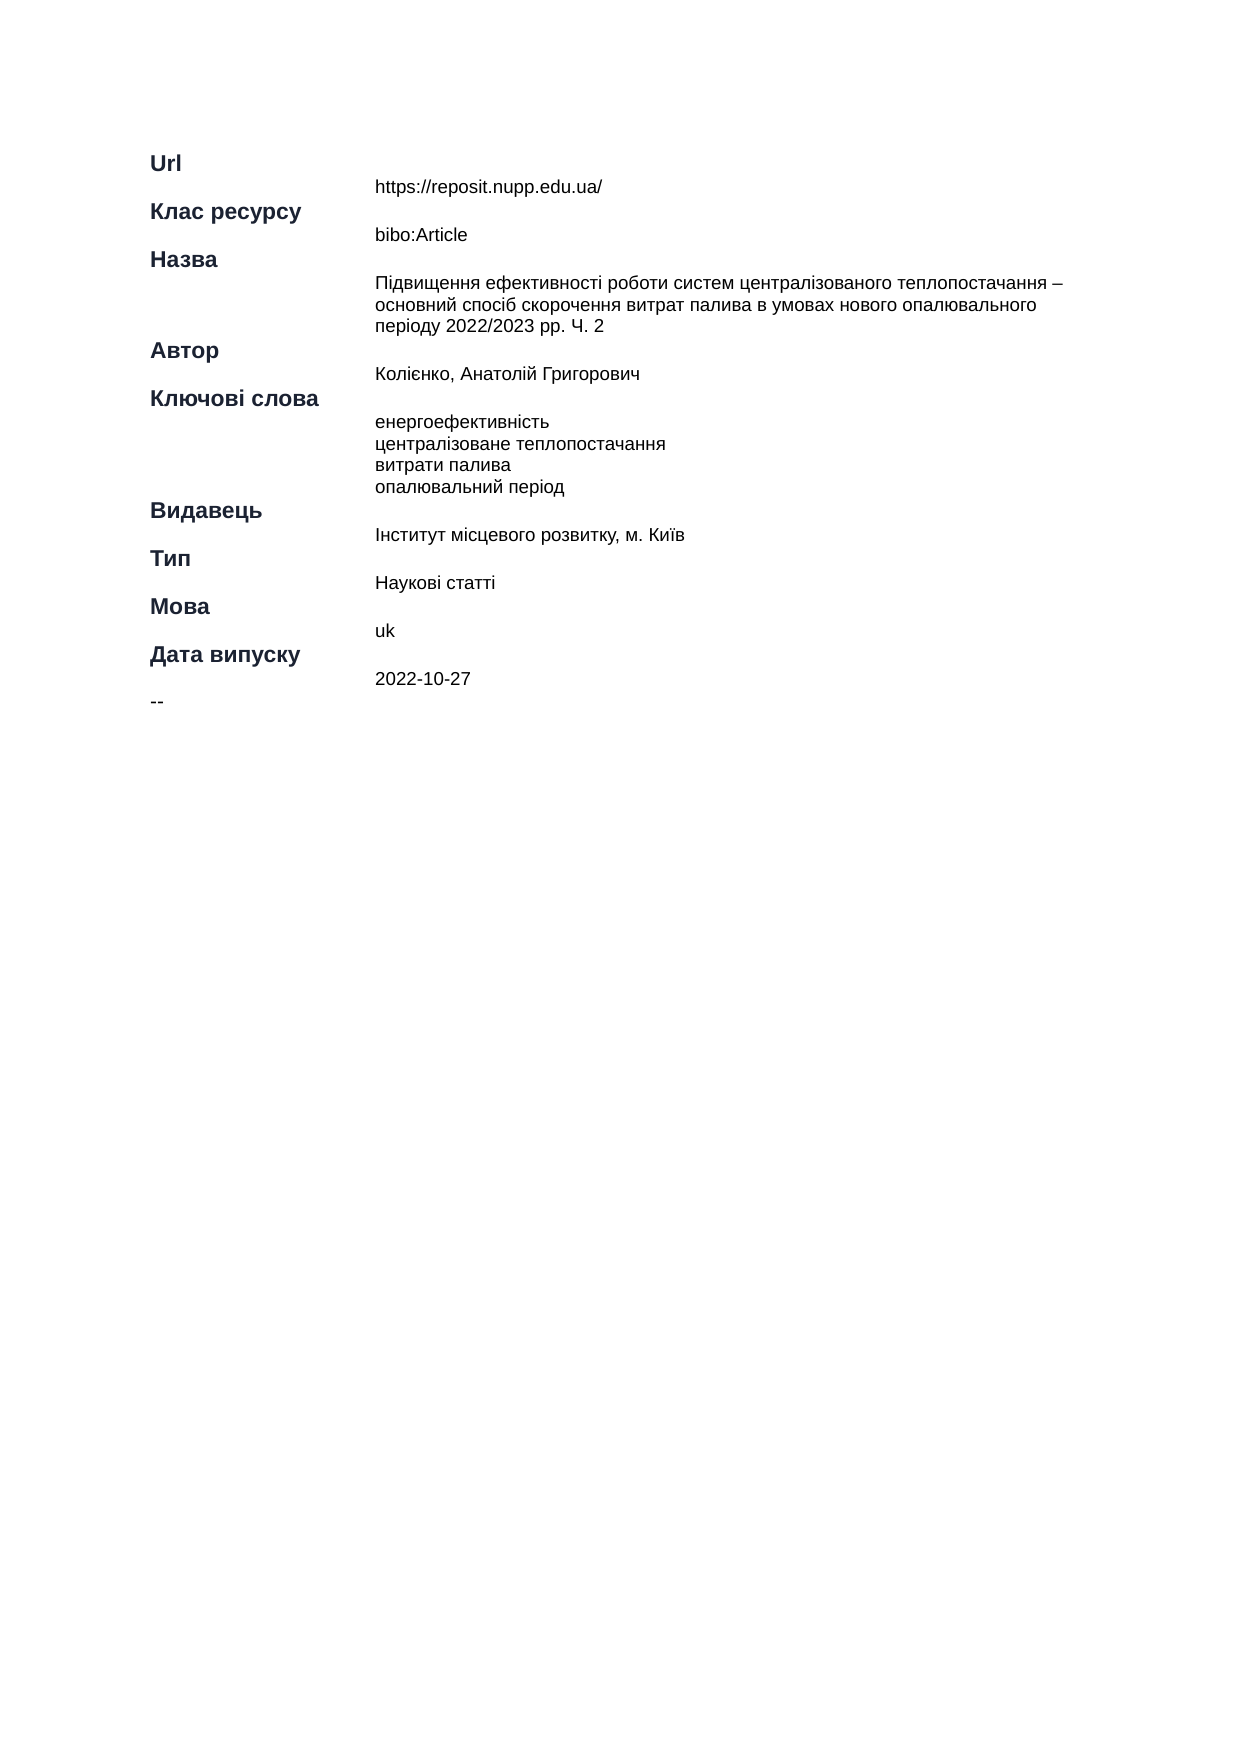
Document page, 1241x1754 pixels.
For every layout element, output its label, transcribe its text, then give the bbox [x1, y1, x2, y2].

text Підвищення ефективності роботи систем централізованого теплопостачання – основний спосіб скорочення витрат палива в умовах нового опалювального періоду 2022/2023 рр. Ч. 2 [375, 272, 1090, 337]
text -- [150, 689, 1090, 713]
text централізоване теплопостачання [375, 433, 1090, 454]
text Автор [150, 337, 1090, 363]
text Назва [150, 246, 1090, 272]
text https://reposit.nupp.edu.ua/ [375, 176, 1090, 198]
text витрати палива [375, 454, 1090, 476]
text Мова [150, 593, 1090, 619]
text Інститут місцевого розвитку, м. Київ [375, 524, 1090, 545]
text bibo:Article [375, 224, 1090, 246]
text Url [150, 150, 1090, 176]
text Ключові слова [150, 385, 1090, 411]
text uk [375, 619, 1090, 641]
text Видавець [150, 497, 1090, 524]
text Тип [150, 545, 1090, 572]
text Наукові статті [375, 572, 1090, 593]
text Дата випуску [150, 641, 1090, 667]
text Колієнко, Анатолій Григорович [375, 363, 1090, 385]
text Клас ресурсу [150, 198, 1090, 224]
text 2022-10-27 [375, 667, 1090, 689]
text опалювальний період [375, 476, 1090, 497]
text енергоефективність [375, 411, 1090, 433]
